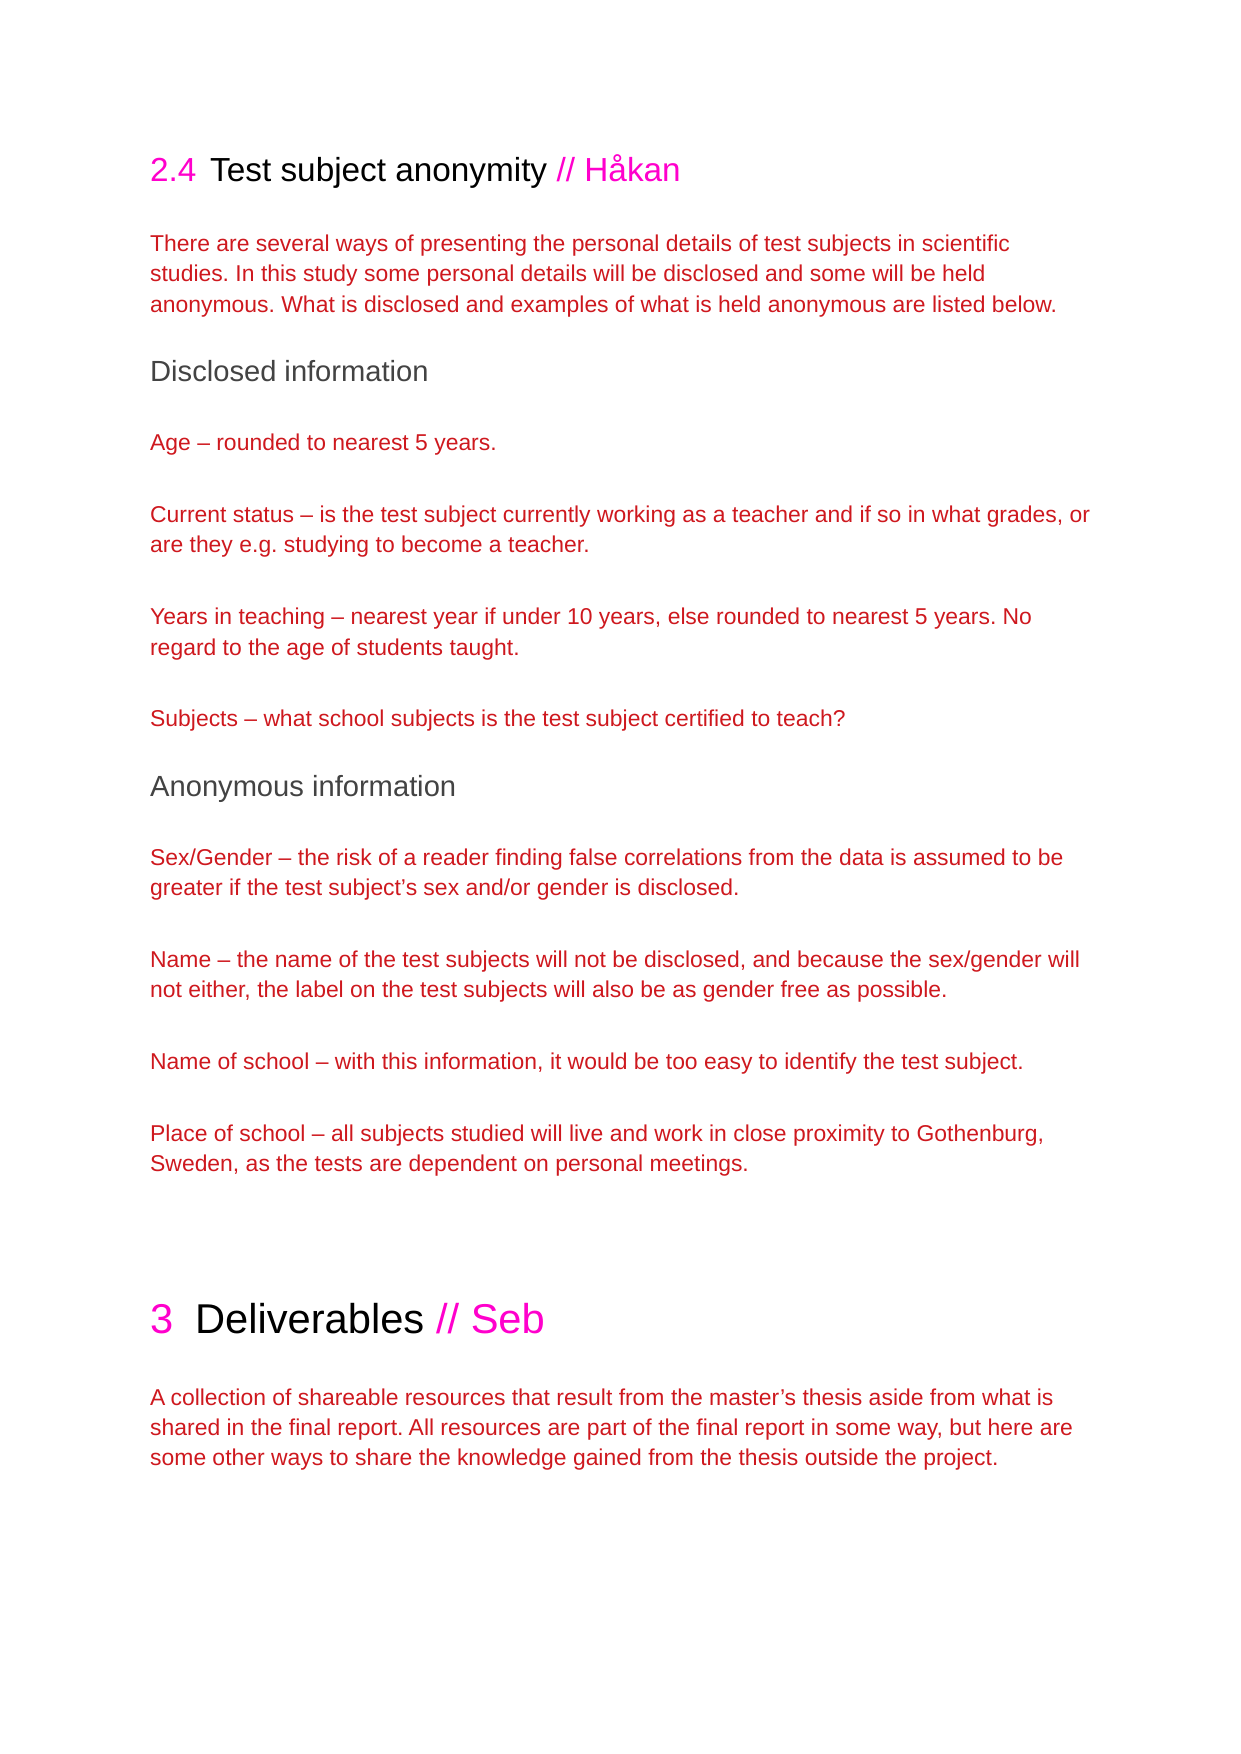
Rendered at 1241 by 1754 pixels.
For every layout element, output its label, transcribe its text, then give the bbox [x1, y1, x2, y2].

text Name – the name of the test subjects will not be disclosed, and because the sex/gender will not either, the label on the test subjects will also be as gender free as possible. [150, 946, 1090, 1003]
text Place of school – all subjects studied will live and work in close proximity to Gothenburg, Sweden, as the tests are dependent on personal meetings. [150, 1120, 1090, 1177]
subtitle Test subject anonymity // Håkan [150, 150, 1090, 188]
subtitle Anonymous information [150, 769, 1090, 802]
text Sex/Gender – the risk of a reader finding false correlations from the data is assumed to be greater if the test subject’s sex and/or gender is disclosed. [150, 844, 1090, 901]
text Current status – is the test subject currently working as a teacher and if so in what grades, or are they e.g. studying to become a teacher. [150, 501, 1090, 558]
text Name of school – with this information, it would be too easy to identify the test subject. [150, 1048, 1090, 1074]
text Age – rounded to nearest 5 years. [150, 429, 1090, 456]
text There are several ways of presenting the personal details of test subjects in scientific studies. In this study some personal details will be disclosed and some will be held anonymous. What is disclosed and examples of what is held anonymous are listed below. [150, 230, 1090, 317]
text Years in teaching – nearest year if under 10 years, else rounded to nearest 5 years. No regard to the age of students taught. [150, 603, 1090, 660]
text Subjects – what school subjects is the test subject certified to teach? [150, 705, 1090, 732]
subtitle Disclosed information [150, 354, 1090, 388]
text A collection of shareable resources that result from the master’s thesis aside from what is shared in the final report. All resources are part of the final report in some way, but here are some other ways to share the knowledge gained from the thesis outside the project. [150, 1384, 1090, 1470]
subtitle Deliverables // Seb [150, 1294, 1090, 1342]
